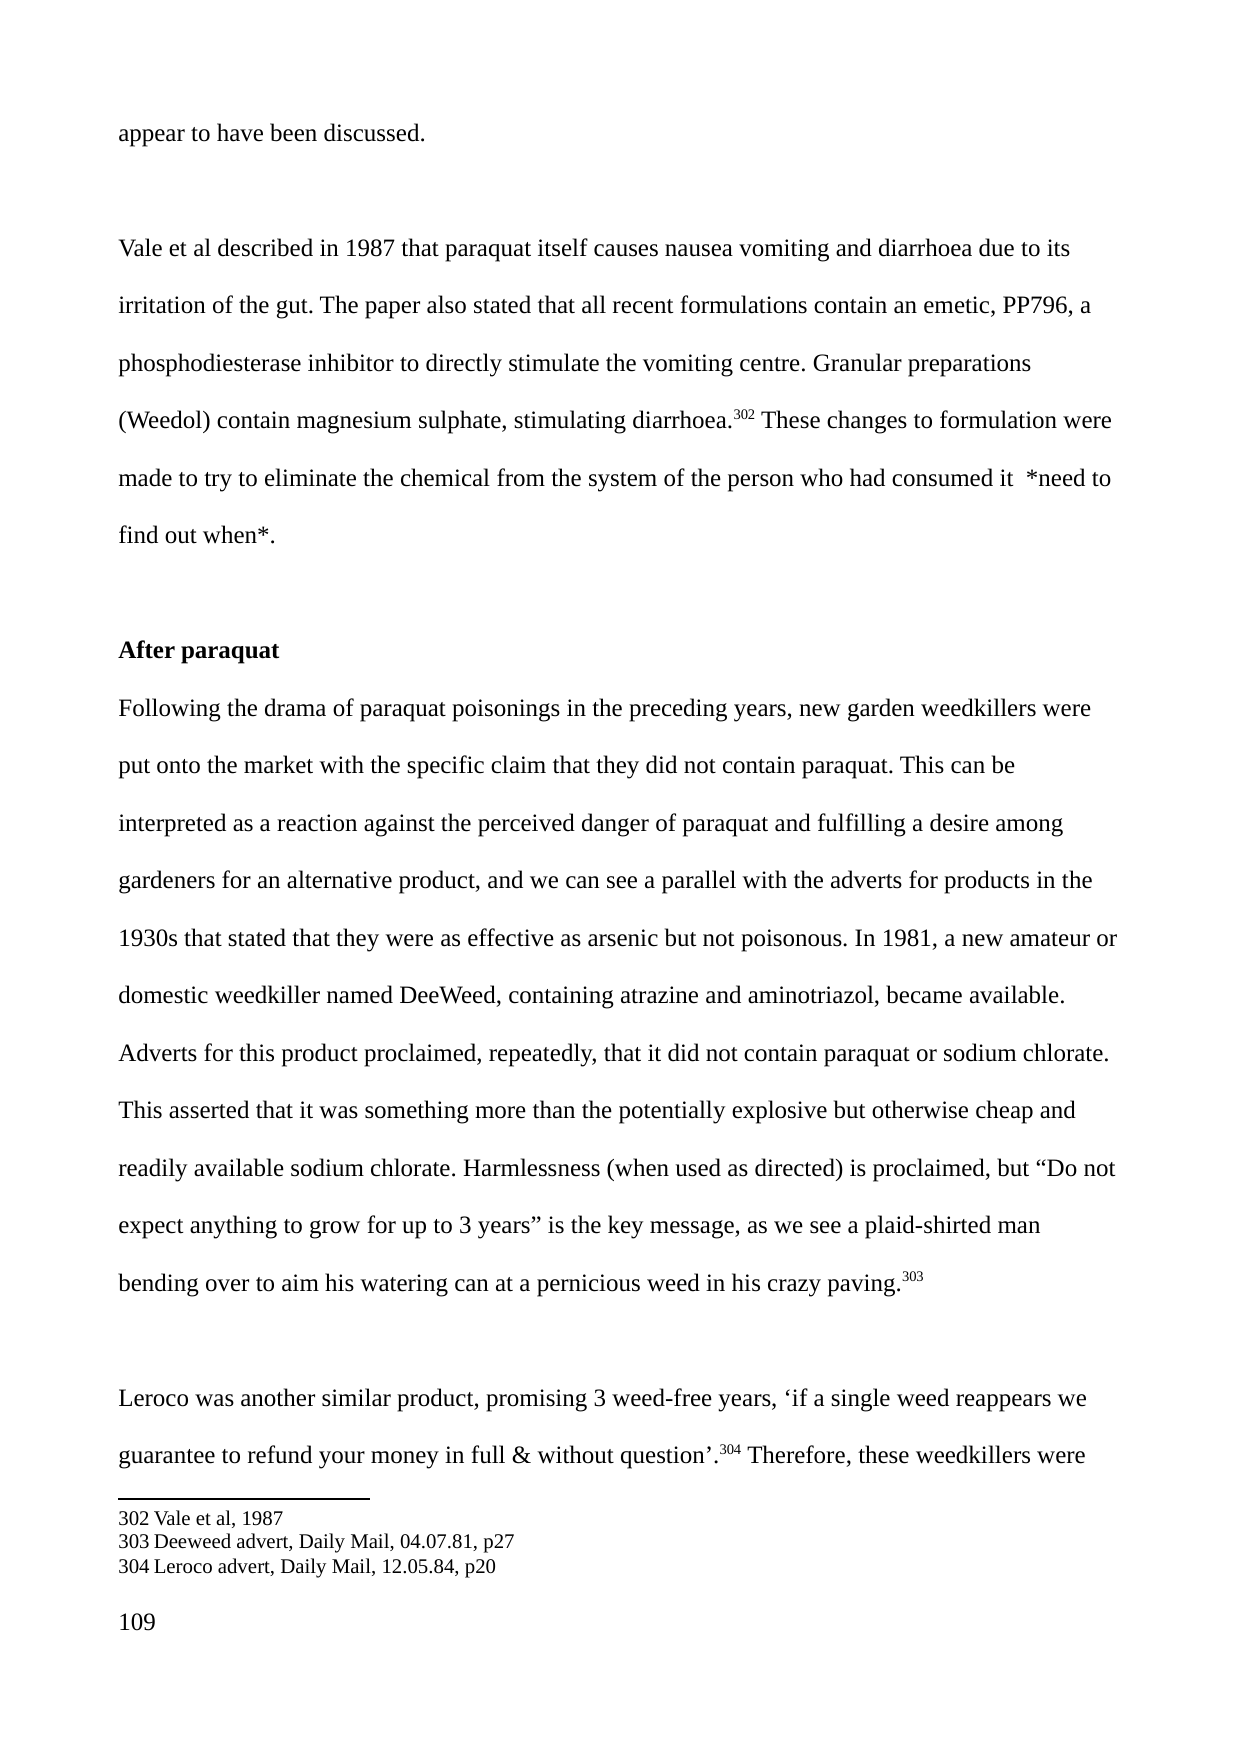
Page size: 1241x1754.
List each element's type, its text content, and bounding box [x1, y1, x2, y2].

text Leroco advert, Daily Mail, 12.05.84, p20 [118, 1553, 1122, 1578]
text Vale et al described in 1987 that paraquat itself causes nausea vomiting and diarrhoea due to its irritation of the gut. The paper also stated that all recent formulations contain an emetic, PP796, a phosphodiesterase inhibitor to directly stimulate the vomiting centre. Granular preparations (Weedol) contain magnesium sulphate, stimulating diarrhoea. These changes to formulation were made to try to eliminate the chemical from the system of the person who had consumed it *need to find out when*. [118, 233, 1122, 549]
text Following the drama of paraquat poisonings in the preceding years, new garden weedkillers were put onto the market with the specific claim that they did not contain paraquat. This can be interpreted as a reaction against the perceived danger of paraquat and fulfilling a desire among gardeners for an alternative product, and we can see a parallel with the adverts for products in the 1930s that stated that they were as effective as arsenic but not poisonous. In 1981, a new amateur or domestic weedkiller named DeeWeed, containing atrazine and aminotriazol, became available. Adverts for this product proclaimed, repeatedly, that it did not contain paraquat or sodium chlorate. This asserted that it was something more than the potentially explosive but otherwise cheap and readily available sodium chlorate. Harmlessness (when used as directed) is proclaimed, but “Do not expect anything to grow for up to 3 years” is the key message, as we see a plaid-shirted man bending over to aim his watering can at a pernicious weed in his crazy paving. [118, 693, 1122, 1297]
text Leroco was another similar product, promising 3 weed-free years, ‘if a single weed reappears we guarantee to refund your money in full & without question’. Therefore, these weedkillers were [118, 1383, 1122, 1469]
text Vale et al, 1987 [118, 1505, 1122, 1529]
text Deeweed advert, Daily Mail, 04.07.81, p27 [118, 1529, 1122, 1553]
text appear to have been discussed. [118, 118, 1122, 147]
text After paraquat [118, 636, 1122, 664]
